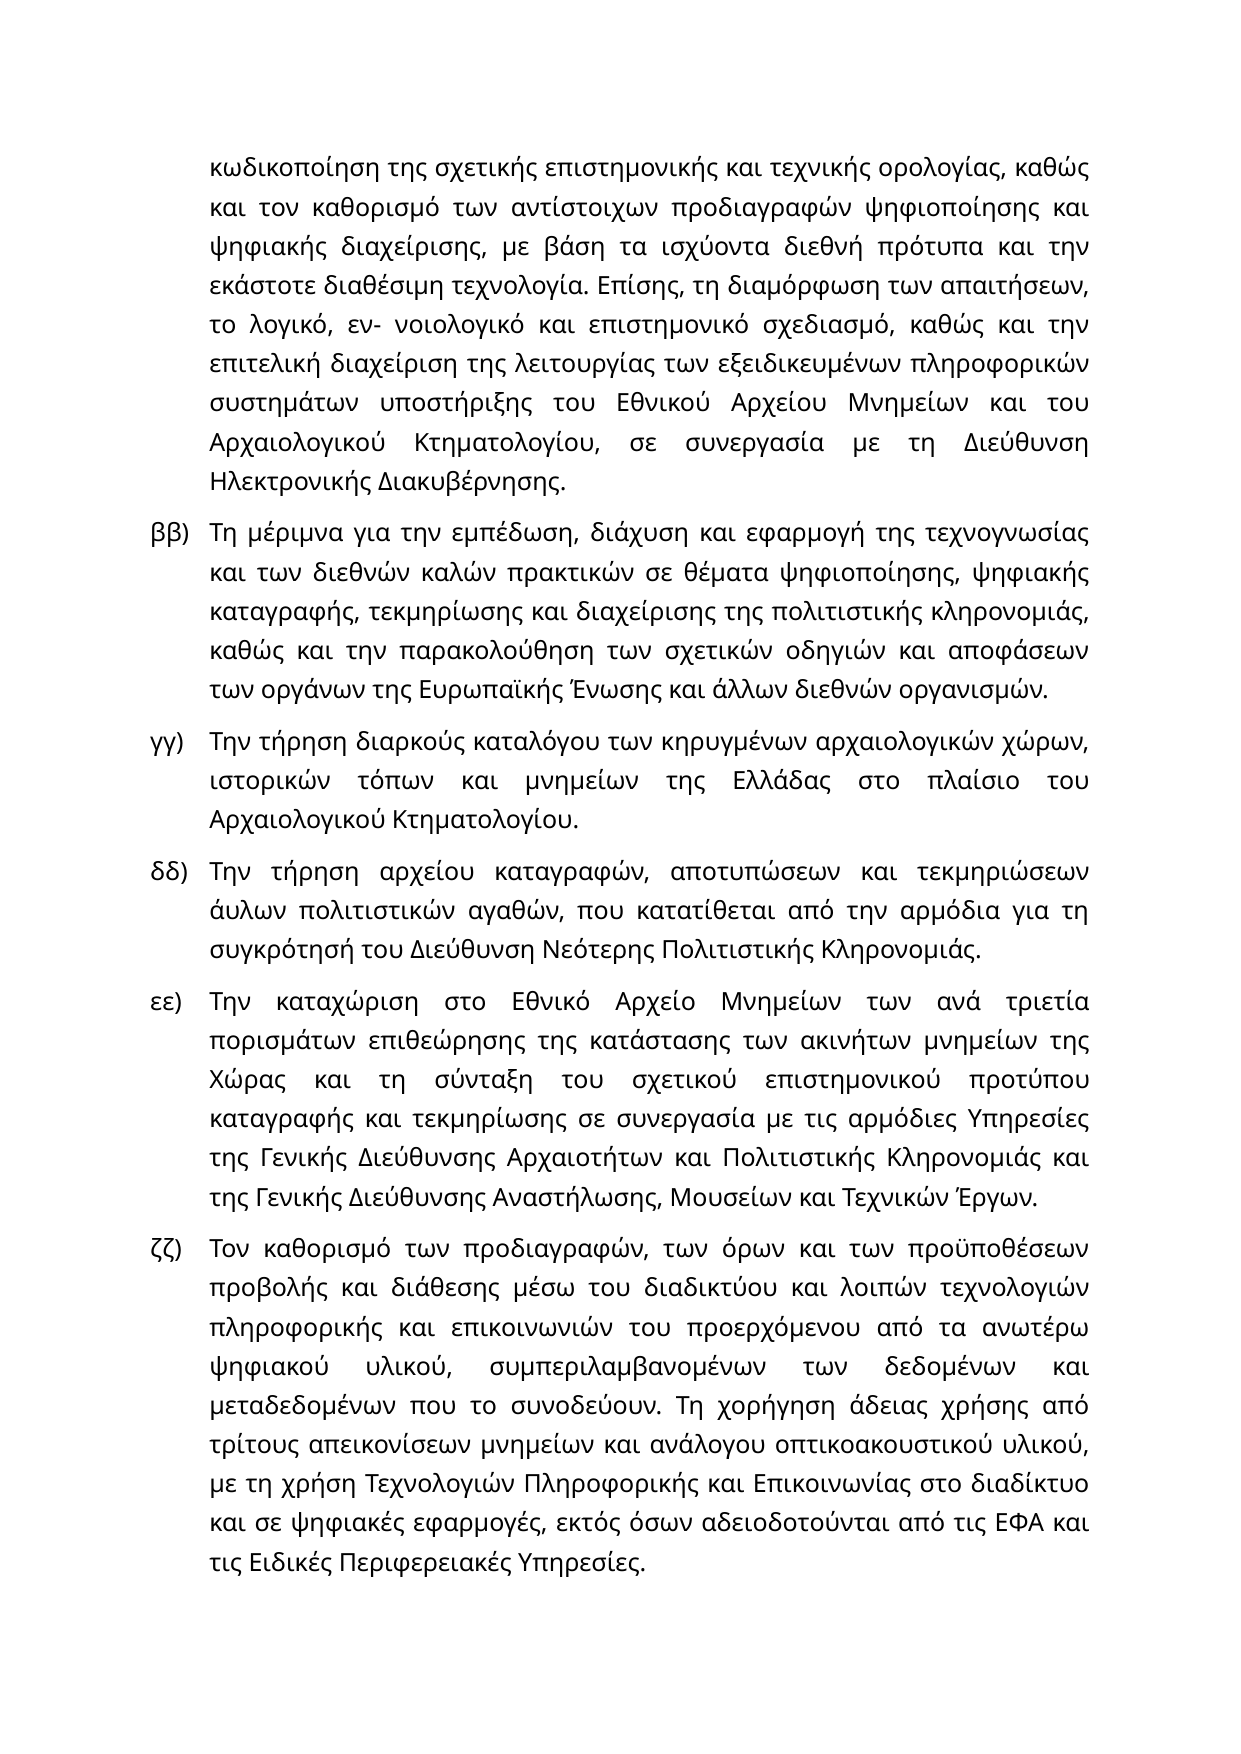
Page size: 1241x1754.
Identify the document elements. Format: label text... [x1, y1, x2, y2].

list ζζ) Τον καθορισμό των προδιαγραφών, των όρων και των προϋποθέσεων προβολής και διάθεσης μέσω του διαδικτύου και λοιπών τεχνολογιών πληροφορικής και επικοινωνιών του προερχόμενου από τα ανωτέρω ψηφιακού υλικού, συμπεριλαμβανομένων των δεδομένων και μεταδεδομένων που το συνοδεύουν. Τη χορήγηση άδειας χρήσης από τρίτους απεικονίσεων μνημείων και ανάλογου οπτικοακουστικού υλικού, με τη χρήση Τεχνολογιών Πληροφορικής και Επικοινωνίας στο διαδίκτυο και σε ψηφιακές εφαρμογές, εκτός όσων αδειοδοτούνται από τις ΕΦΑ και τις Ειδικές Περιφερειακές Υπηρεσίες. [150, 1231, 1090, 1578]
list δδ) Την τήρηση αρχείου καταγραφών, αποτυπώσεων και τεκμηριώσεων άυλων πολιτιστικών αγαθών, που κατατίθεται από την αρμόδια για τη συγκρότησή του Διεύθυνση Νεότερης Πολιτιστικής Κληρονομιάς. [150, 853, 1090, 966]
list γγ) Την τήρηση διαρκούς καταλόγου των κηρυγμένων αρχαιολογικών χώρων, ιστορικών τόπων και μνημείων της Ελλάδας στο πλαίσιο του Αρχαιολογικού Κτηματολογίου. [150, 723, 1090, 836]
list εε) Την καταχώριση στο Εθνικό Αρχείο Μνημείων των ανά τριετία πορισμάτων επιθεώρησης της κατάστασης των ακινήτων μνημείων της Χώρας και τη σύνταξη του σχετικού επιστημονικού προτύπου καταγραφής και τεκμηρίωσης σε συνεργασία με τις αρμόδιες Υπηρεσίες της Γενικής Διεύθυνσης Αρχαιοτήτων και Πολιτιστικής Κληρονομιάς και της Γενικής Διεύθυνσης Αναστήλωσης, Μουσείων και Τεχνικών Έργων. [150, 983, 1090, 1213]
list κωδικοποίηση της σχετικής επιστημονικής και τεχνικής ορολογίας, καθώς και τον καθορισμό των αντίστοιχων προδιαγραφών ψηφιοποίησης και ψηφιακής διαχείρισης, με βάση τα ισχύοντα διεθνή πρότυπα και την εκάστοτε διαθέσιμη τεχνολογία. Επίσης, τη διαμόρφωση των απαιτήσεων, το λογικό, εν- νοιολογικό και επιστημονικό σχεδιασμό, καθώς και την επιτελική διαχείριση της λειτουργίας των εξειδικευμένων πληροφορικών συστημάτων υποστήριξης του Εθνικού Αρχείου Μνημείων και του Αρχαιολογικού Κτηματολογίου, σε συνεργασία με τη Διεύθυνση Ηλεκτρονικής Διακυβέρνησης. [150, 150, 1090, 497]
list ββ) Τη μέριμνα για την εμπέδωση, διάχυση και εφαρμογή της τεχνογνωσίας και των διεθνών καλών πρακτικών σε θέματα ψηφιοποίησης, ψηφιακής καταγραφής, τεκμηρίωσης και διαχείρισης της πολιτιστικής κληρονομιάς, καθώς και την παρακολούθηση των σχετικών οδηγιών και αποφάσεων των οργάνων της Ευρωπαϊκής Ένωσης και άλλων διεθνών οργανισμών. [150, 515, 1090, 706]
